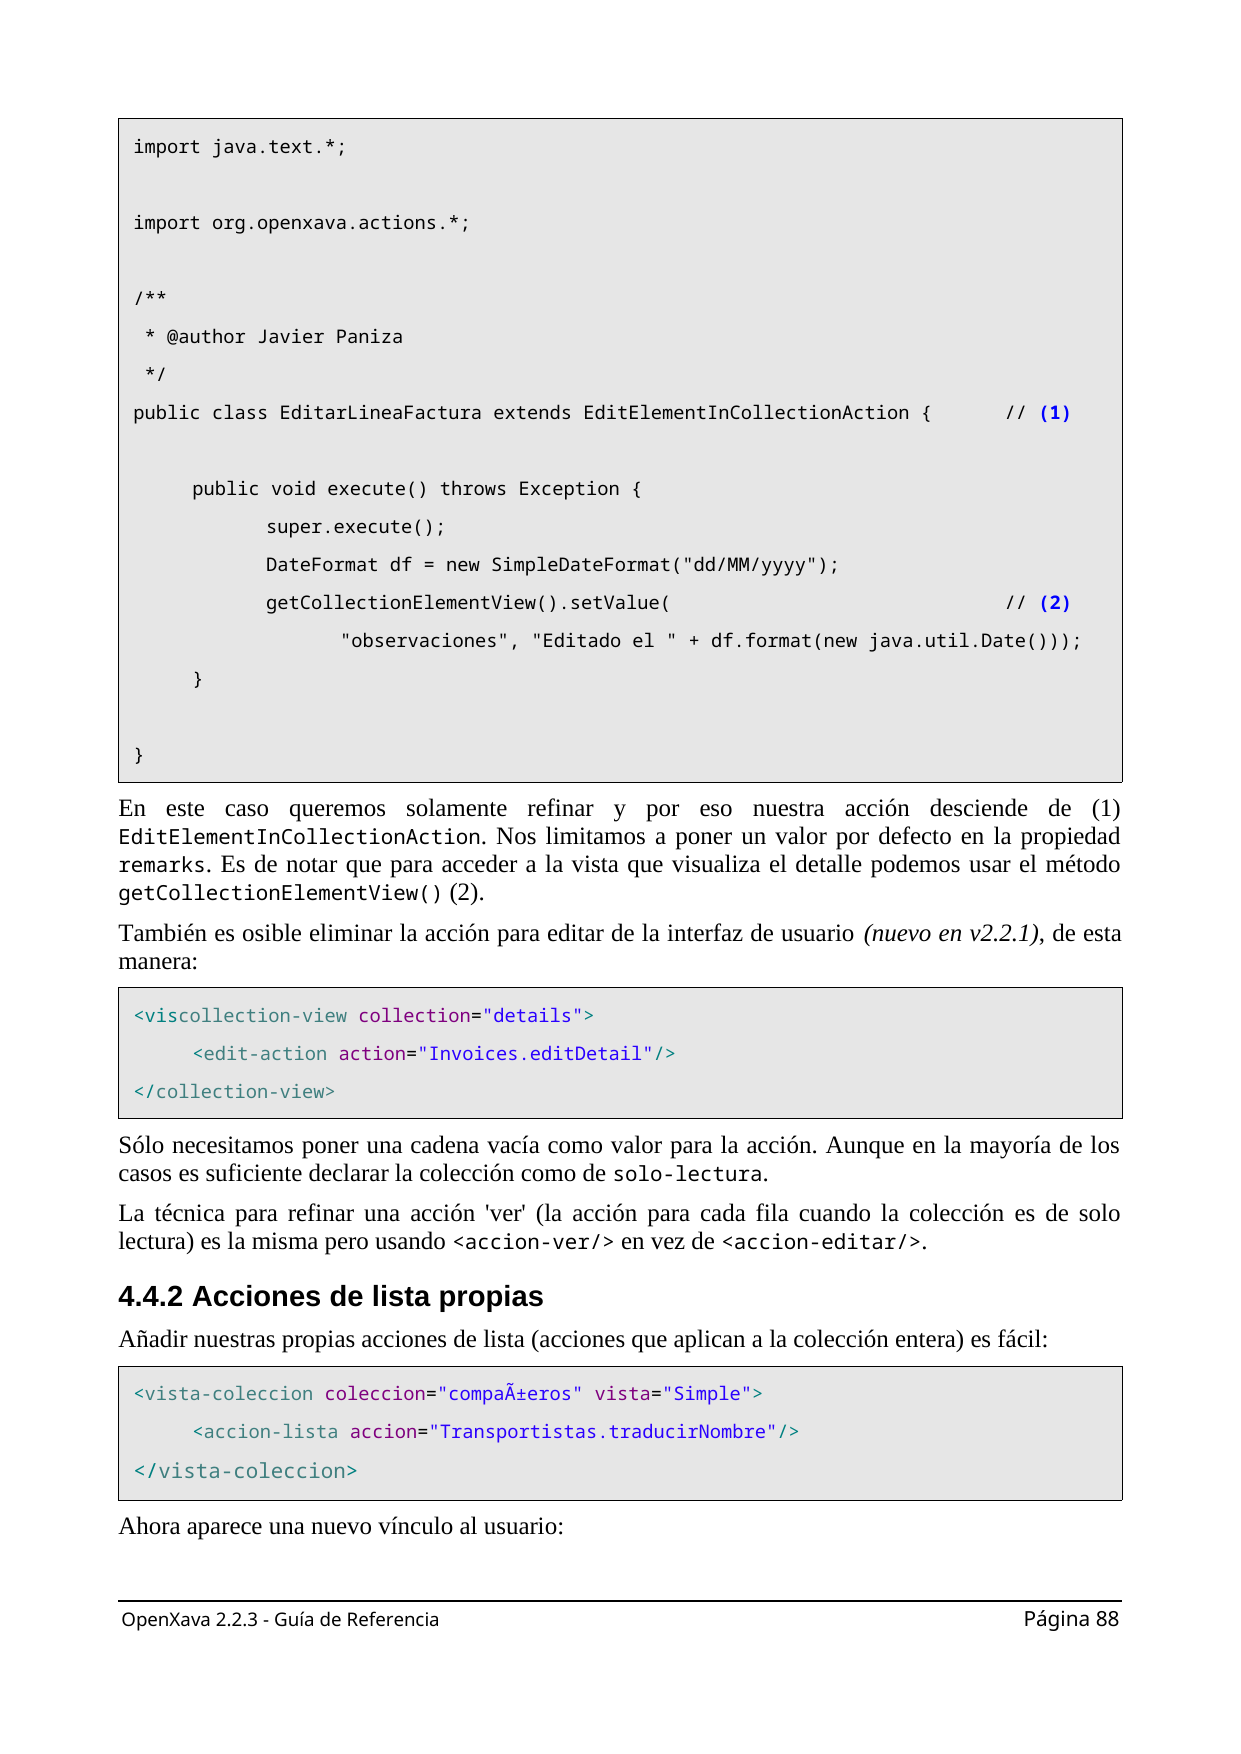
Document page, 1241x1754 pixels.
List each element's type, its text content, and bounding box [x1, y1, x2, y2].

text <vista-coleccion coleccion="compaÃ±eros" vista="Simple"> [119, 1367, 1122, 1404]
text public void execute() throws Exception { [119, 460, 1122, 498]
text <edit-action action="Invoices.editDetail"/> [119, 1025, 1122, 1063]
text </vista-coleccion> [119, 1442, 1122, 1500]
text En este caso queremos solamente refinar y por eso nuestra acción desciende de (1) EditElementInCollectionAction. Nos limitamos a poner un valor por defecto en la propiedad remarks. Es de notar que para acceder a la vista que visualiza el detalle podemos usar el método getCollectionElementView() (2). [118, 794, 1122, 907]
text "observaciones", "Editado el " + df.format(new java.util.Date())); [119, 612, 1122, 650]
text Ahora aparece una nuevo vínculo al usuario: [118, 1512, 1122, 1540]
text import java.text.*; [119, 119, 1122, 156]
text <viscollection-view collection="details"> [119, 988, 1122, 1025]
text * @author Javier Paniza [119, 308, 1122, 346]
text import org.openxava.actions.*; [119, 194, 1122, 232]
subtitle Acciones de lista propias [118, 1280, 1122, 1313]
text DateFormat df = new SimpleDateFormat("dd/MM/yyyy"); [119, 536, 1122, 574]
text También es osible eliminar la acción para editar de la interfaz de usuario (nuevo en v2.2.1), de esta manera: [118, 919, 1122, 974]
text <accion-lista accion="Transportistas.traducirNombre"/> [119, 1404, 1122, 1442]
text La técnica para refinar una acción 'ver' (la acción para cada fila cuando la colección es de solo lectura) es la misma pero usando <accion-ver/> en vez de <accion-editar/>. [118, 1199, 1122, 1255]
text super.execute(); [119, 498, 1122, 536]
text Sólo necesitamos poner una cadena vacía como valor para la acción. Aunque en la mayoría de los casos es suficiente declarar la colección como de solo-lectura. [118, 1131, 1122, 1187]
text Añadir nuestras propias acciones de lista (acciones que aplican a la colección entera) es fácil: [118, 1326, 1122, 1353]
text } [119, 650, 1122, 688]
text public class EditarLineaFactura extends EditElementInCollectionAction { // (1) [119, 384, 1122, 422]
text */ [119, 346, 1122, 384]
text /** [119, 270, 1122, 308]
text </collection-view> [119, 1063, 1122, 1118]
text } [119, 726, 1122, 782]
text getCollectionElementView().setValue( // (2) [119, 574, 1122, 612]
